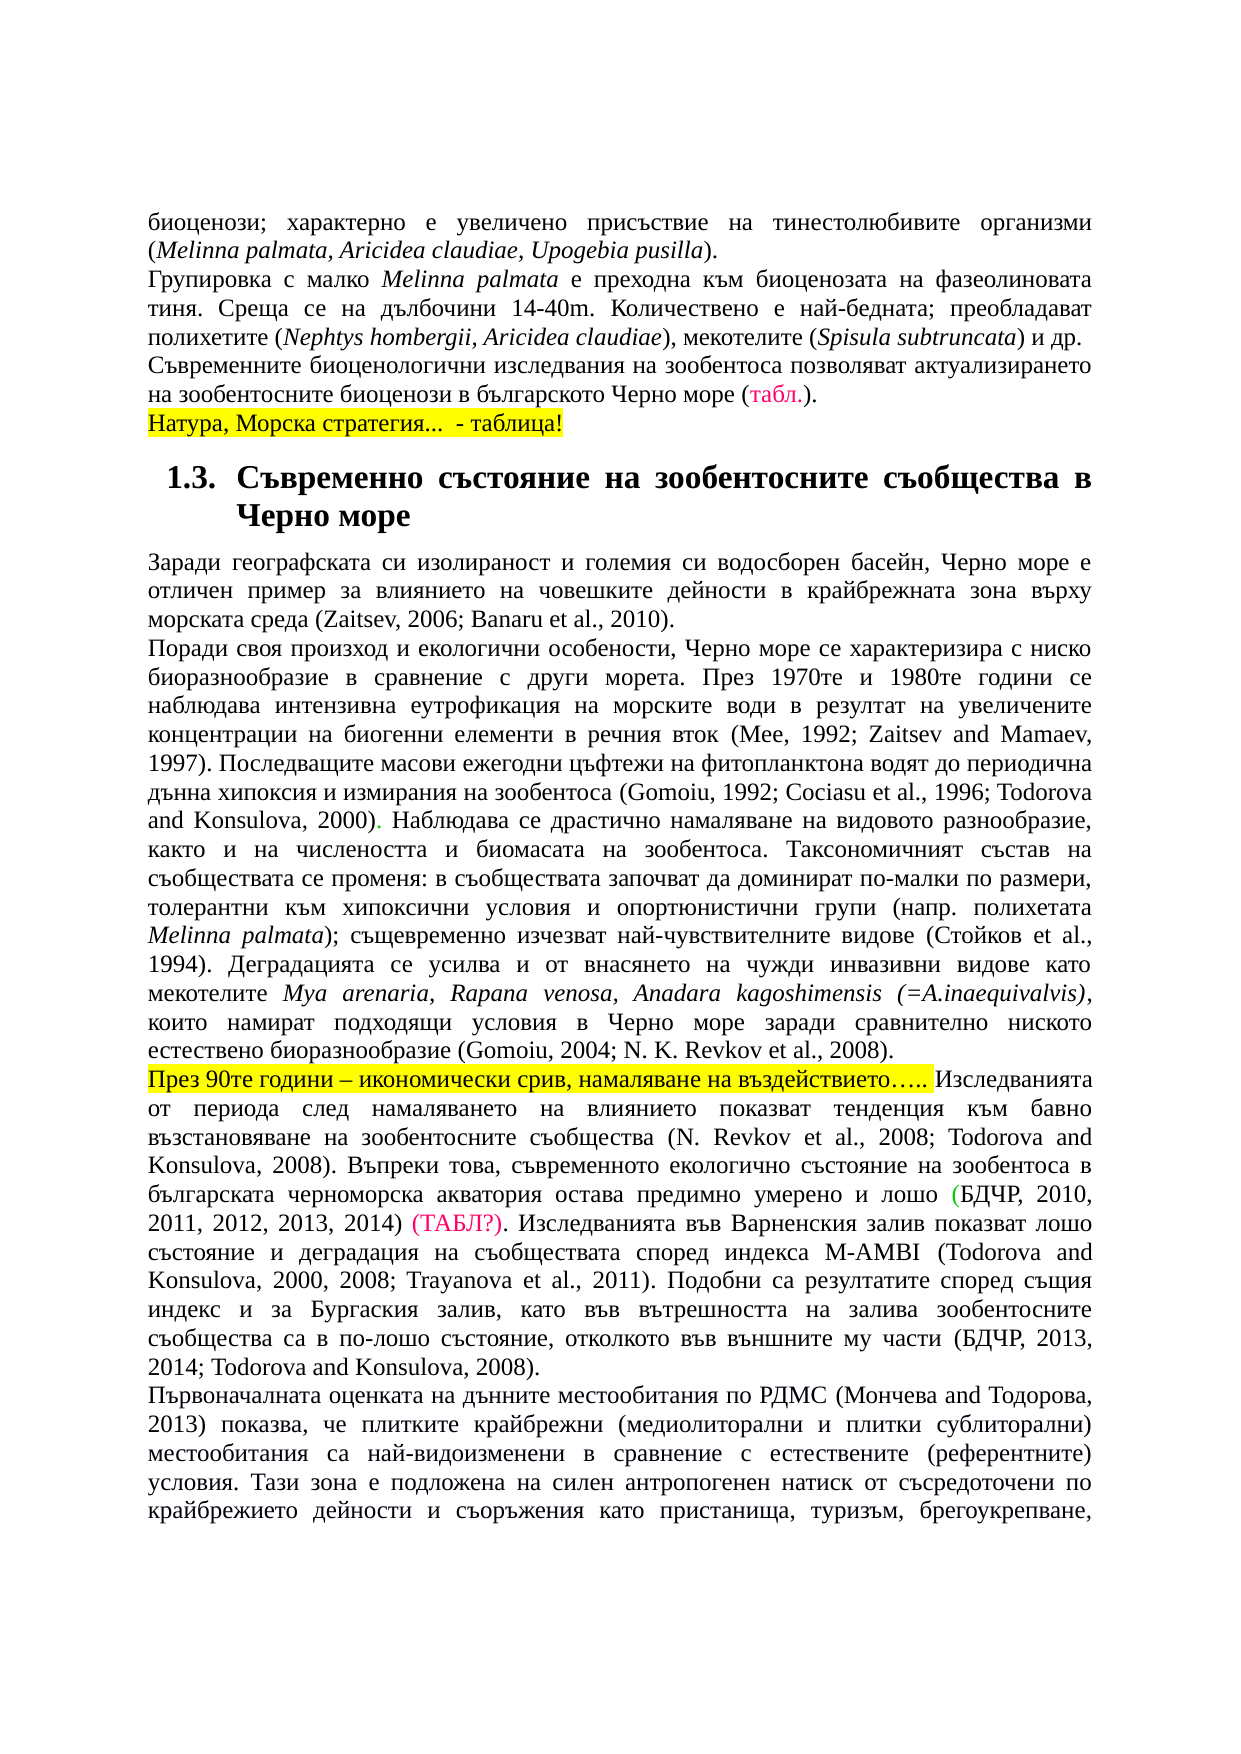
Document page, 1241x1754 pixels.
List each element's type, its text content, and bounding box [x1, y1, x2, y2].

text биоценози; характерно е увеличено присъствие на тинестолюбивите организми (Melinna palmata, Aricidea claudiae, Upogebia pusilla). [148, 207, 1093, 264]
text Поради своя произход и екологични особености, Черно море се характеризира с ниско биоразнообразие в сравнение с други морета. През 1970те и 1980те години се наблюдава интензивна еутрофикация на морските води в резултат на увеличените концентрации на биогенни елементи в речния вток (Mee, 1992; Zaitsev and Mamaev, 1997). Последващите масови ежегодни цъфтежи на фитопланктона водят до периодична дънна хипоксия и измирания на зообентоса (Gomoiu, 1992; Cociasu et al., 1996; Todorova and Konsulova, 2000). Наблюдава се драстично намаляване на видовото разнообразие, както и на числеността и биомасата на зообентоса. Таксономичният състав на съобществата се променя: в съобществата започват да доминират по-малки по размери, толерантни към хипоксични условия и опортюнистични групи (напр. полихетата Melinna palmatа); същевременно изчезват най-чувствителните видове (Стойков et al., 1994). Деградацията се усилва и от внасянето на чужди инвазивни видове като мекотелите Mya arenaria, Rapana venosa, Anadara kagoshimensis (=A.inaequivalvis), които намират подходящи условия в Черно море заради сравнително ниското естествено биоразнообразие (Gomoiu, 2004; N. K. Revkov et al., 2008). [148, 633, 1093, 1064]
subtitle Съвременно състояние на зообентосните съобщества в Черно море [224, 457, 1093, 534]
text През 90те години – икономически срив, намаляване на въздействието….. Изследванията от периода след намаляването на влиянието показват тенденция към бавно възстановяване на зообентосните съобщества (N. Revkov et al., 2008; Todorova and Konsulova, 2008). Въпреки това, съвременното екологично състояние на зообентоса в българската черноморска акватория остава предимно умерено и лошо (БДЧР, 2010, 2011, 2012, 2013, 2014) (ТАБЛ?). Изследванията във Варненския залив показват лошо състояние и деградация на съобществата според индекса M-AMBI (Todorova and Konsulova, 2000, 2008; Trayanova et al., 2011). Подобни са резултатите според същия индекс и за Бургаския залив, като във вътрешността на залива зообентосните съобщества са в по-лошо състояние, отколкото във външните му части (БДЧР, 2013, 2014; Todorova and Konsulova, 2008). [148, 1064, 1093, 1380]
text Натура, Морска стратегия... - таблица! [148, 408, 1093, 437]
text Първоначалната оценката на дънните местообитания по РДМС (Мончева and Тодорова, 2013) показва, че плитките крайбрежни (медиолиторални и плитки сублиторални) местообитания са най-видоизменени в сравнение с естествените (референтните) условия. Тази зона е подложена на силен антропогенен натиск от съсредоточени по крайбрежието дейности и съоръжения като пристанища, туризъм, брегоукрепване, [148, 1380, 1093, 1524]
text Групировка с малко Melinna palmata е преходна към биоценозата на фазеолиновата тиня. Среща се на дълбочини 14-40m. Количествено е най-бедната; преобладават полихетите (Nephtys hombergii, Aricidea claudiae), мекотелите (Spisula subtruncata) и др. [148, 264, 1093, 350]
text Съвременните биоценологични изследвания на зообентоса позволяват актуализирането на зообентосните биоценози в българското Черно море (табл.). [148, 350, 1093, 408]
text Заради географската си изолираност и големия си водосборен басейн, Черно море е отличен пример за влиянието на човешките дейности в крайбрежната зона върху морската среда (Zaitsev, 2006; Banaru et al., 2010). [148, 547, 1093, 633]
